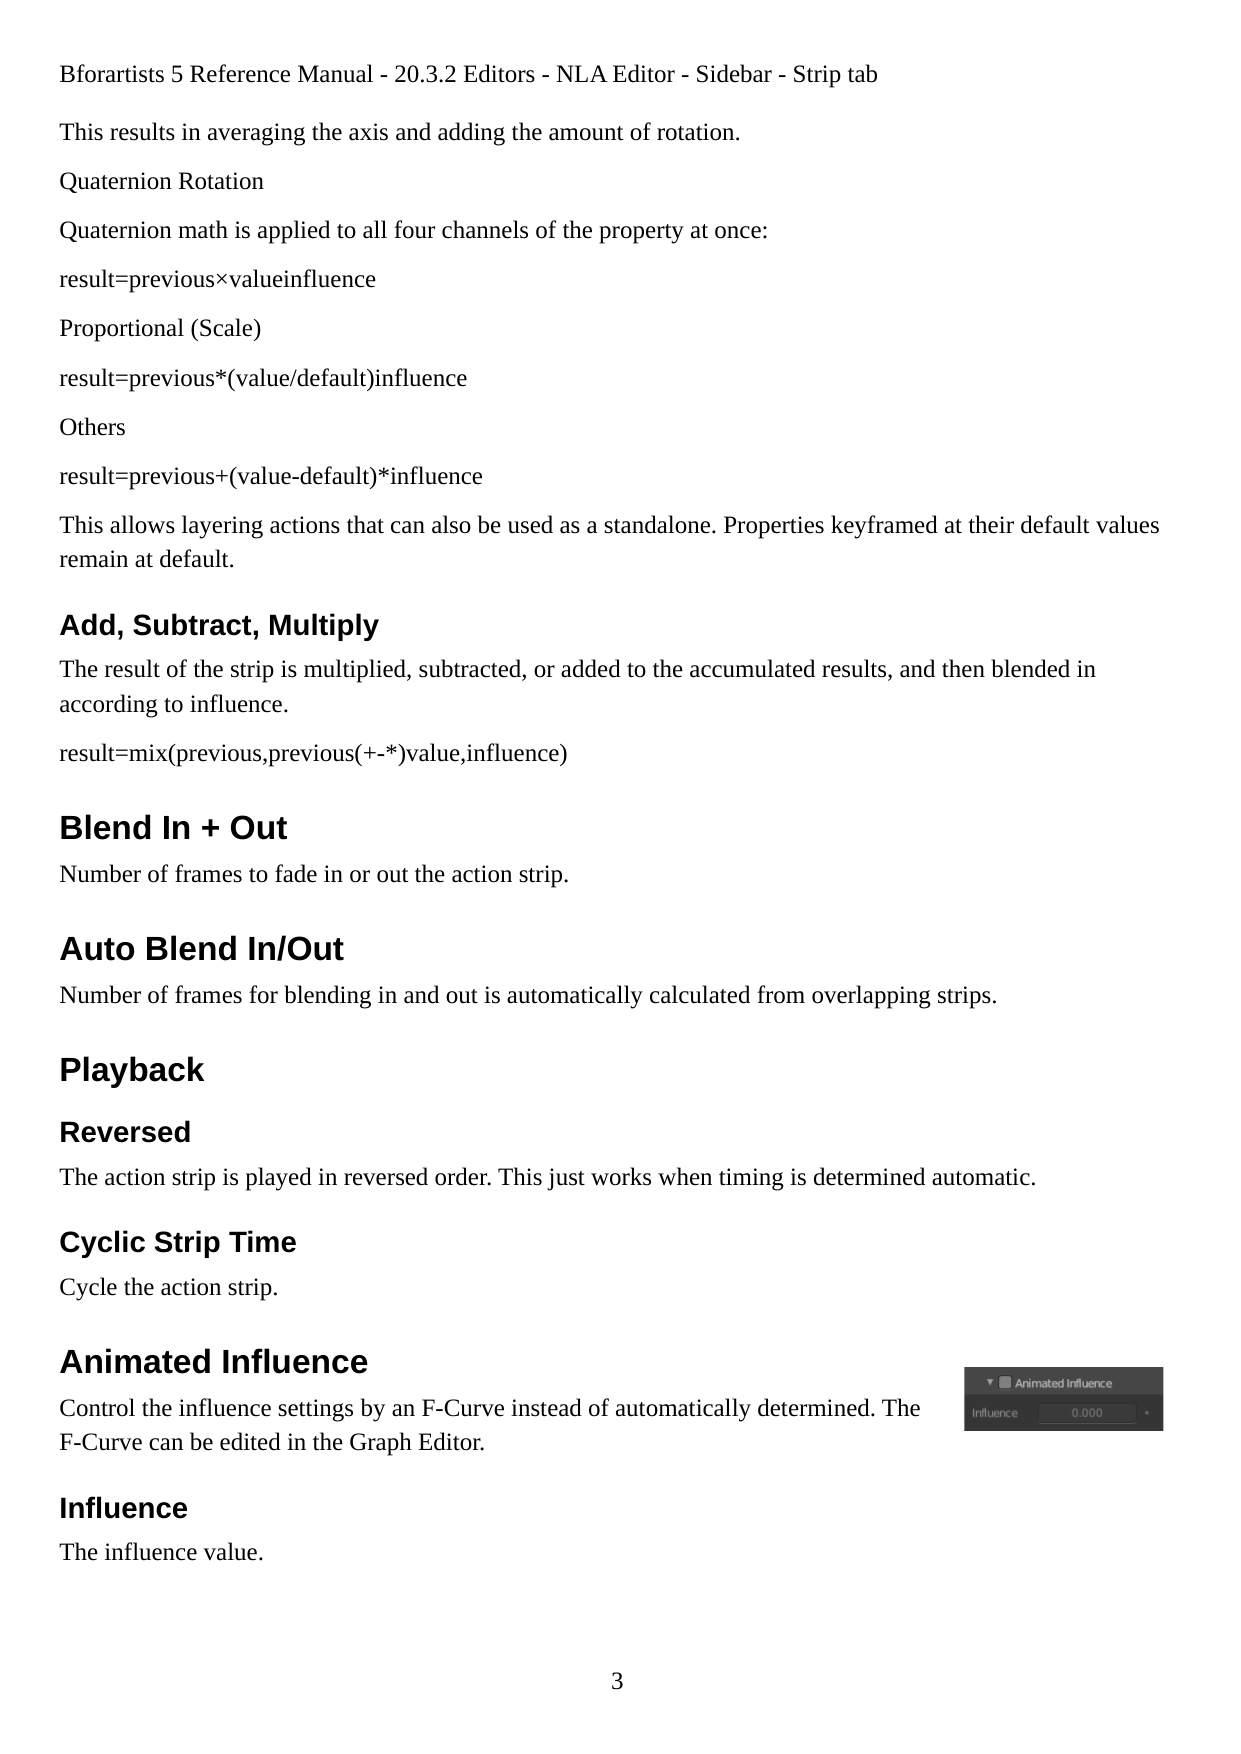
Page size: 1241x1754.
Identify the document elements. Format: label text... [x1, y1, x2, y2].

text This allows layering actions that can also be used as a standalone. Properties keyframed at their default values remain at default. [59, 510, 1181, 573]
subtitle Add, Subtract, Multiply [59, 608, 1181, 642]
subtitle Blend In + Out [59, 808, 1181, 846]
subtitle Animated Influence [59, 1341, 1181, 1380]
text Control the influence settings by an F-Curve instead of automatically determined. The F-Curve can be edited in the Graph Editor. [59, 1393, 1181, 1456]
subtitle Reversed [59, 1115, 1181, 1149]
picture [964, 1367, 1164, 1431]
text Quaternion Rotation [59, 166, 1181, 195]
subtitle Influence [59, 1491, 1181, 1524]
subtitle Auto Blend In/Out [59, 929, 1181, 967]
text This results in averaging the axis and adding the amount of rotation. [59, 117, 1181, 146]
subtitle Playback [59, 1050, 1181, 1088]
text The action strip is played in reversed order. This just works when timing is determined automatic. [59, 1162, 1181, 1190]
text result=mix(previous,previous(+-*)value,influence) [59, 738, 1181, 766]
text Others [59, 412, 1181, 440]
text The result of the strip is multiplied, subtracted, or added to the accumulated results, and then blended in according to influence. [59, 654, 1181, 717]
text Number of frames to fade in or out the action strip. [59, 859, 1181, 887]
text Cycle the action strip. [59, 1272, 1181, 1300]
text Quaternion math is applied to all four channels of the property at once: [59, 215, 1181, 244]
text result=previous+(value-default)*influence [59, 461, 1181, 489]
text Proportional (Scale) [59, 313, 1181, 342]
text result=previous*(value/default)influence [59, 363, 1181, 391]
text Number of frames for blending in and out is automatically calculated from overlapping strips. [59, 980, 1181, 1008]
text result=previous×valueinfluence [59, 264, 1181, 293]
text The influence value. [59, 1537, 1181, 1566]
subtitle Cyclic Strip Time [59, 1225, 1181, 1259]
